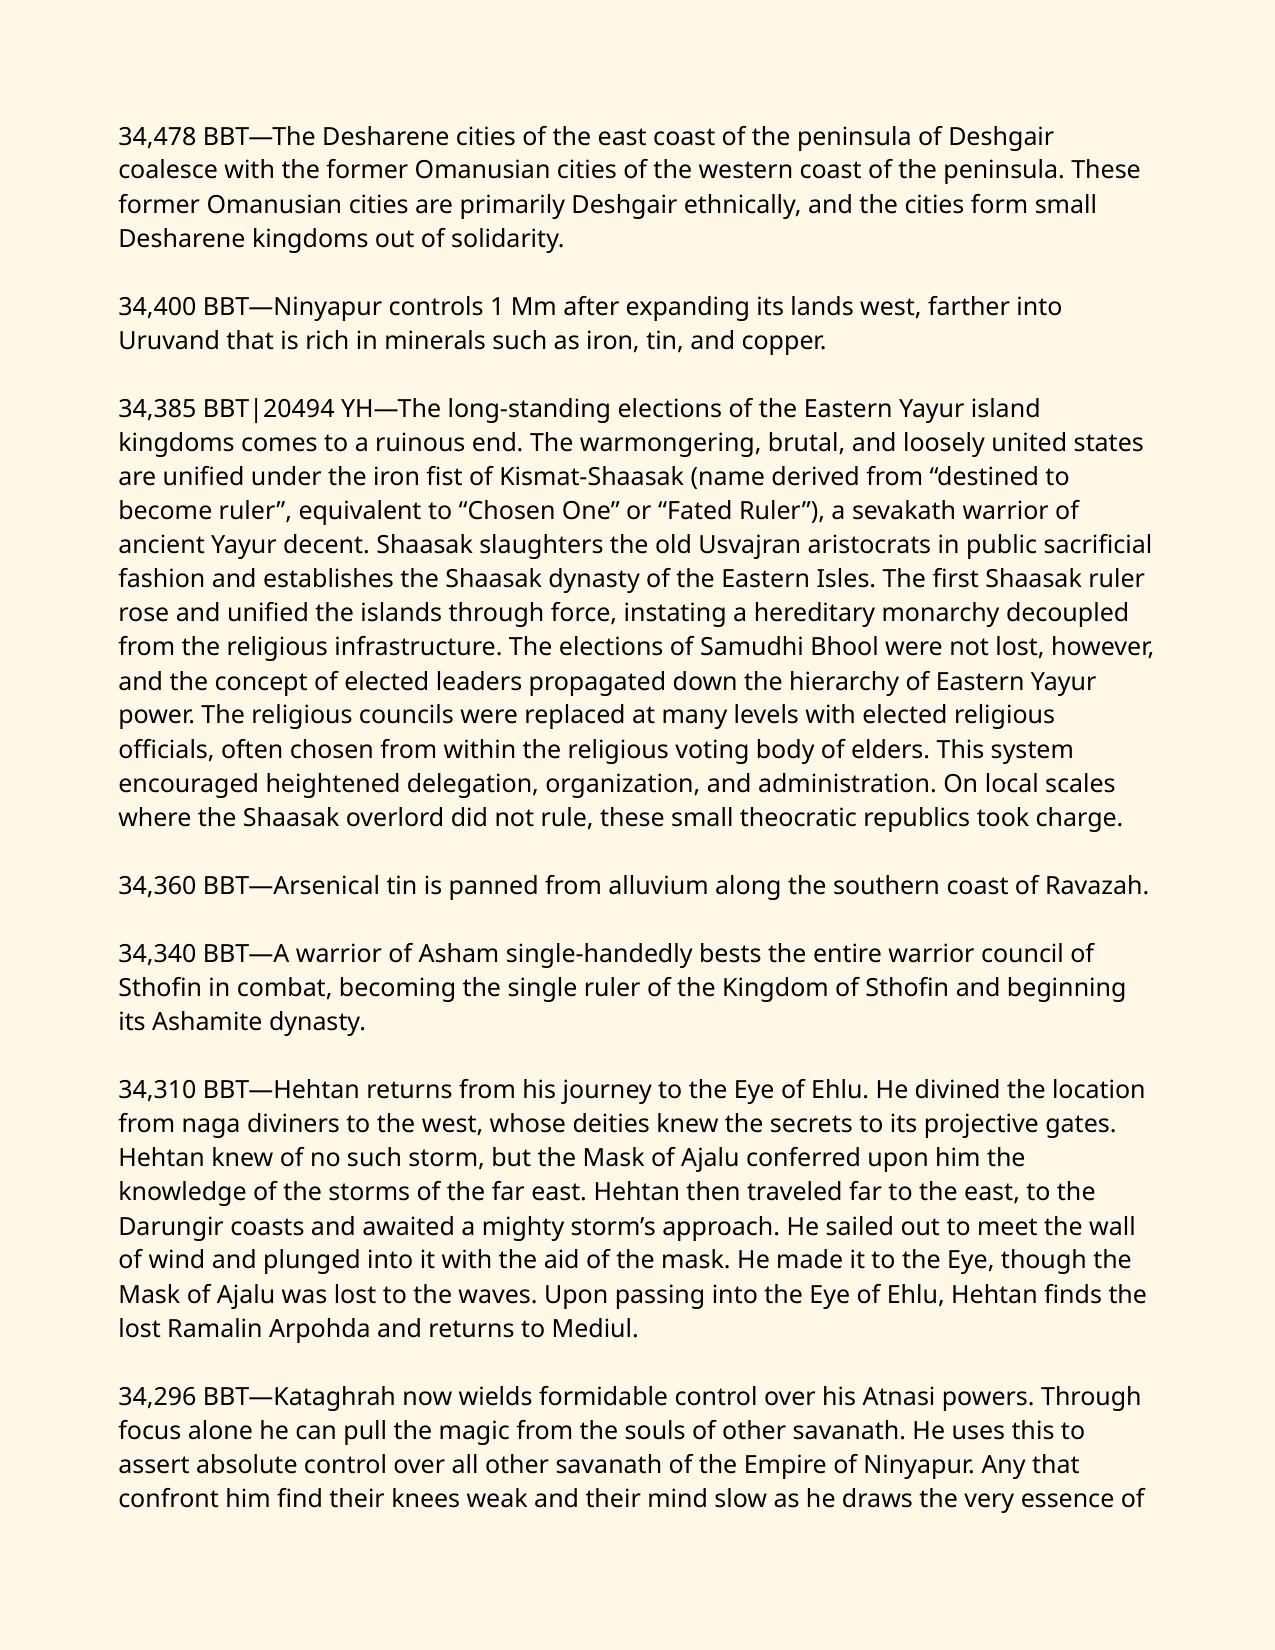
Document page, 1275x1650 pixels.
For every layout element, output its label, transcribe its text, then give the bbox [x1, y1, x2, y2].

text 34,478 BBT—The Desharene cities of the east coast of the peninsula of Deshgair coalesce with the former Omanusian cities of the western coast of the peninsula. These former Omanusian cities are primarily Deshgair ethnically, and the cities form small Desharene kingdoms out of solidarity. [118, 118, 1157, 254]
text 34,360 BBT—Arsenical tin is panned from alluvium along the southern coast of Ravazah. [118, 867, 1157, 902]
text 34,385 BBT|20494 YH—The long-standing elections of the Eastern Yayur island kingdoms comes to a ruinous end. The warmongering, brutal, and loosely united states are unified under the iron fist of Kismat-Shaasak (name derived from “destined to become ruler”, equivalent to “Chosen One” or “Fated Ruler”), a sevakath warrior of ancient Yayur decent. Shaasak slaughters the old Usvajran aristocrats in public sacrificial fashion and establishes the Shaasak dynasty of the Eastern Isles. The first Shaasak ruler rose and unified the islands through force, instating a hereditary monarchy decoupled from the religious infrastructure. The elections of Samudhi Bhool were not lost, however, and the concept of elected leaders propagated down the hierarchy of Eastern Yayur power. The religious councils were replaced at many levels with elected religious officials, often chosen from within the religious voting body of elders. This system encouraged heightened delegation, organization, and administration. On local scales where the Shaasak overlord did not rule, these small theocratic republics took charge. [118, 391, 1157, 833]
text 34,340 BBT—A warrior of Asham single-handedly bests the entire warrior council of Sthofin in combat, becoming the single ruler of the Kingdom of Sthofin and beginning its Ashamite dynasty. [118, 936, 1157, 1038]
text 34,310 BBT—Hehtan returns from his journey to the Eye of Ehlu. He divined the location from naga diviners to the west, whose deities knew the secrets to its projective gates. Hehtan knew of no such storm, but the Mask of Ajalu conferred upon him the knowledge of the storms of the far east. Hehtan then traveled far to the east, to the Darungir coasts and awaited a mighty storm’s approach. He sailed out to meet the wall of wind and plunged into it with the aid of the mask. He made it to the Eye, though the Mask of Ajalu was lost to the waves. Upon passing into the Eye of Ehlu, Hehtan finds the lost Ramalin Arpohda and returns to Mediul. [118, 1072, 1157, 1344]
text 34,296 BBT—Kataghrah now wields formidable control over his Atnasi powers. Through focus alone he can pull the magic from the souls of other savanath. He uses this to assert absolute control over all other savanath of the Empire of Ninyapur. Any that confront him find their knees weak and their mind slow as he draws the very essence of [118, 1378, 1157, 1515]
text 34,400 BBT—Ninyapur controls 1 Mm after expanding its lands west, farther into Uruvand that is rich in minerals such as iron, tin, and copper. [118, 288, 1157, 357]
